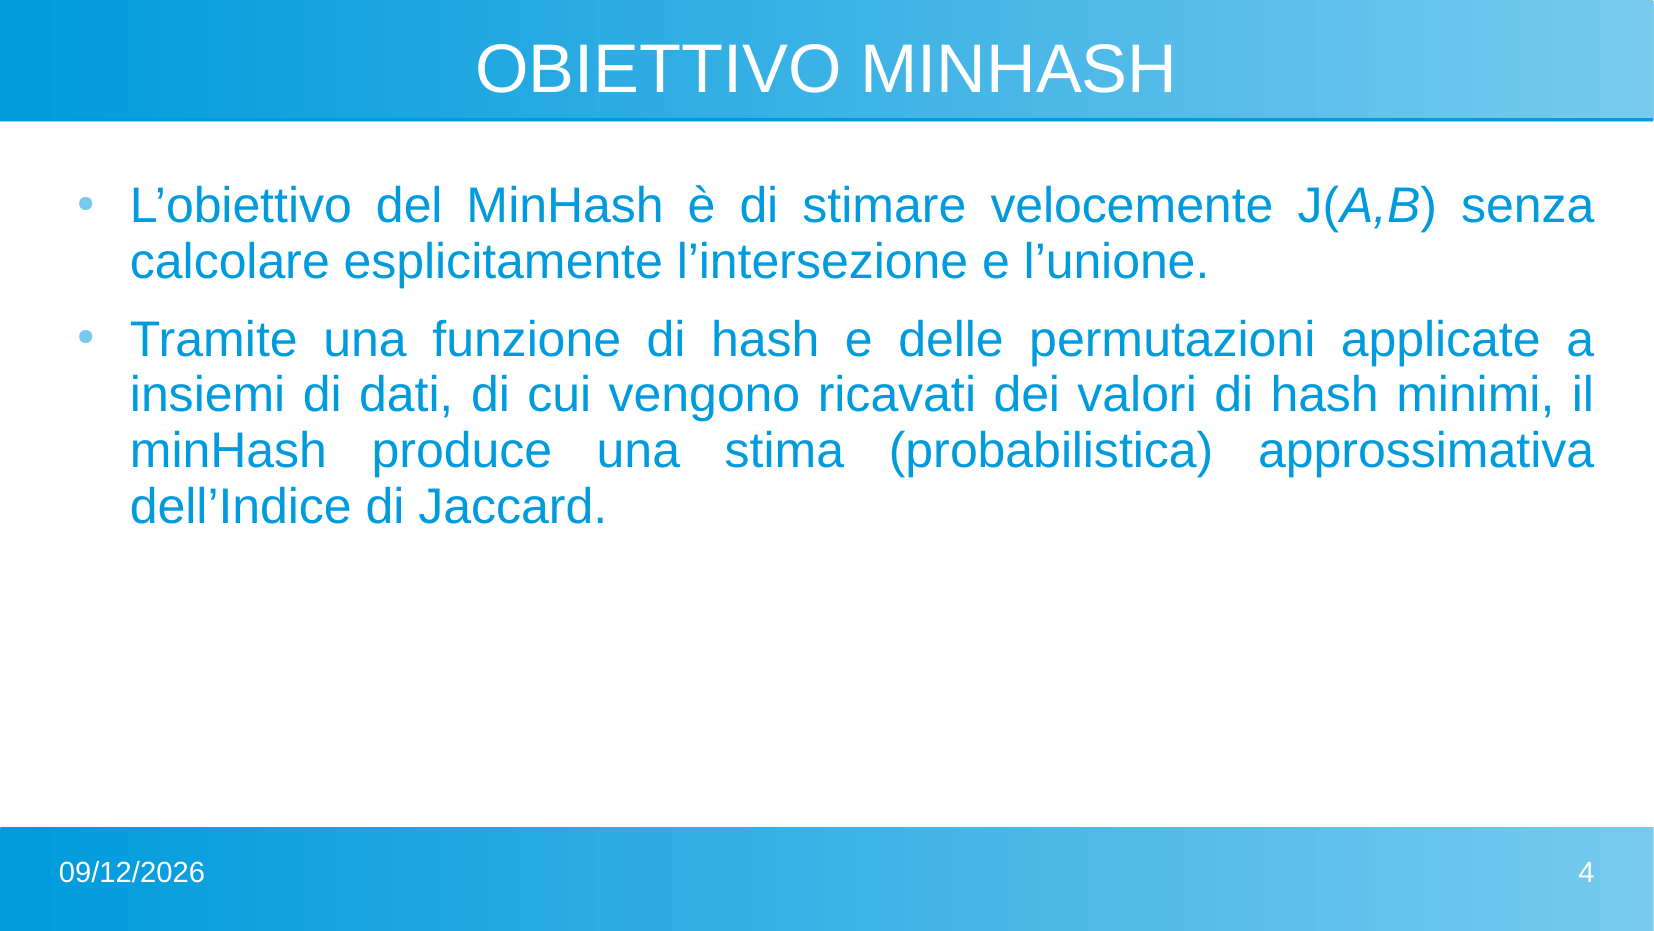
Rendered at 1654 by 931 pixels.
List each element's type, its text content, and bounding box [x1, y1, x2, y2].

list L’obiettivo del MinHash è di stimare velocemente J(A,B) senza calcolare esplicitamente l’intersezione e l’unione. Tramite una funzione di hash e delle permutazioni applicate a insiemi di dati, di cui vengono ricavati dei valori di hash minimi, il minHash produce una stima (probabilistica) approssimativa dell’Indice di Jaccard. [59, 177, 1595, 768]
title OBIETTIVO MINHASH [59, 29, 1595, 108]
